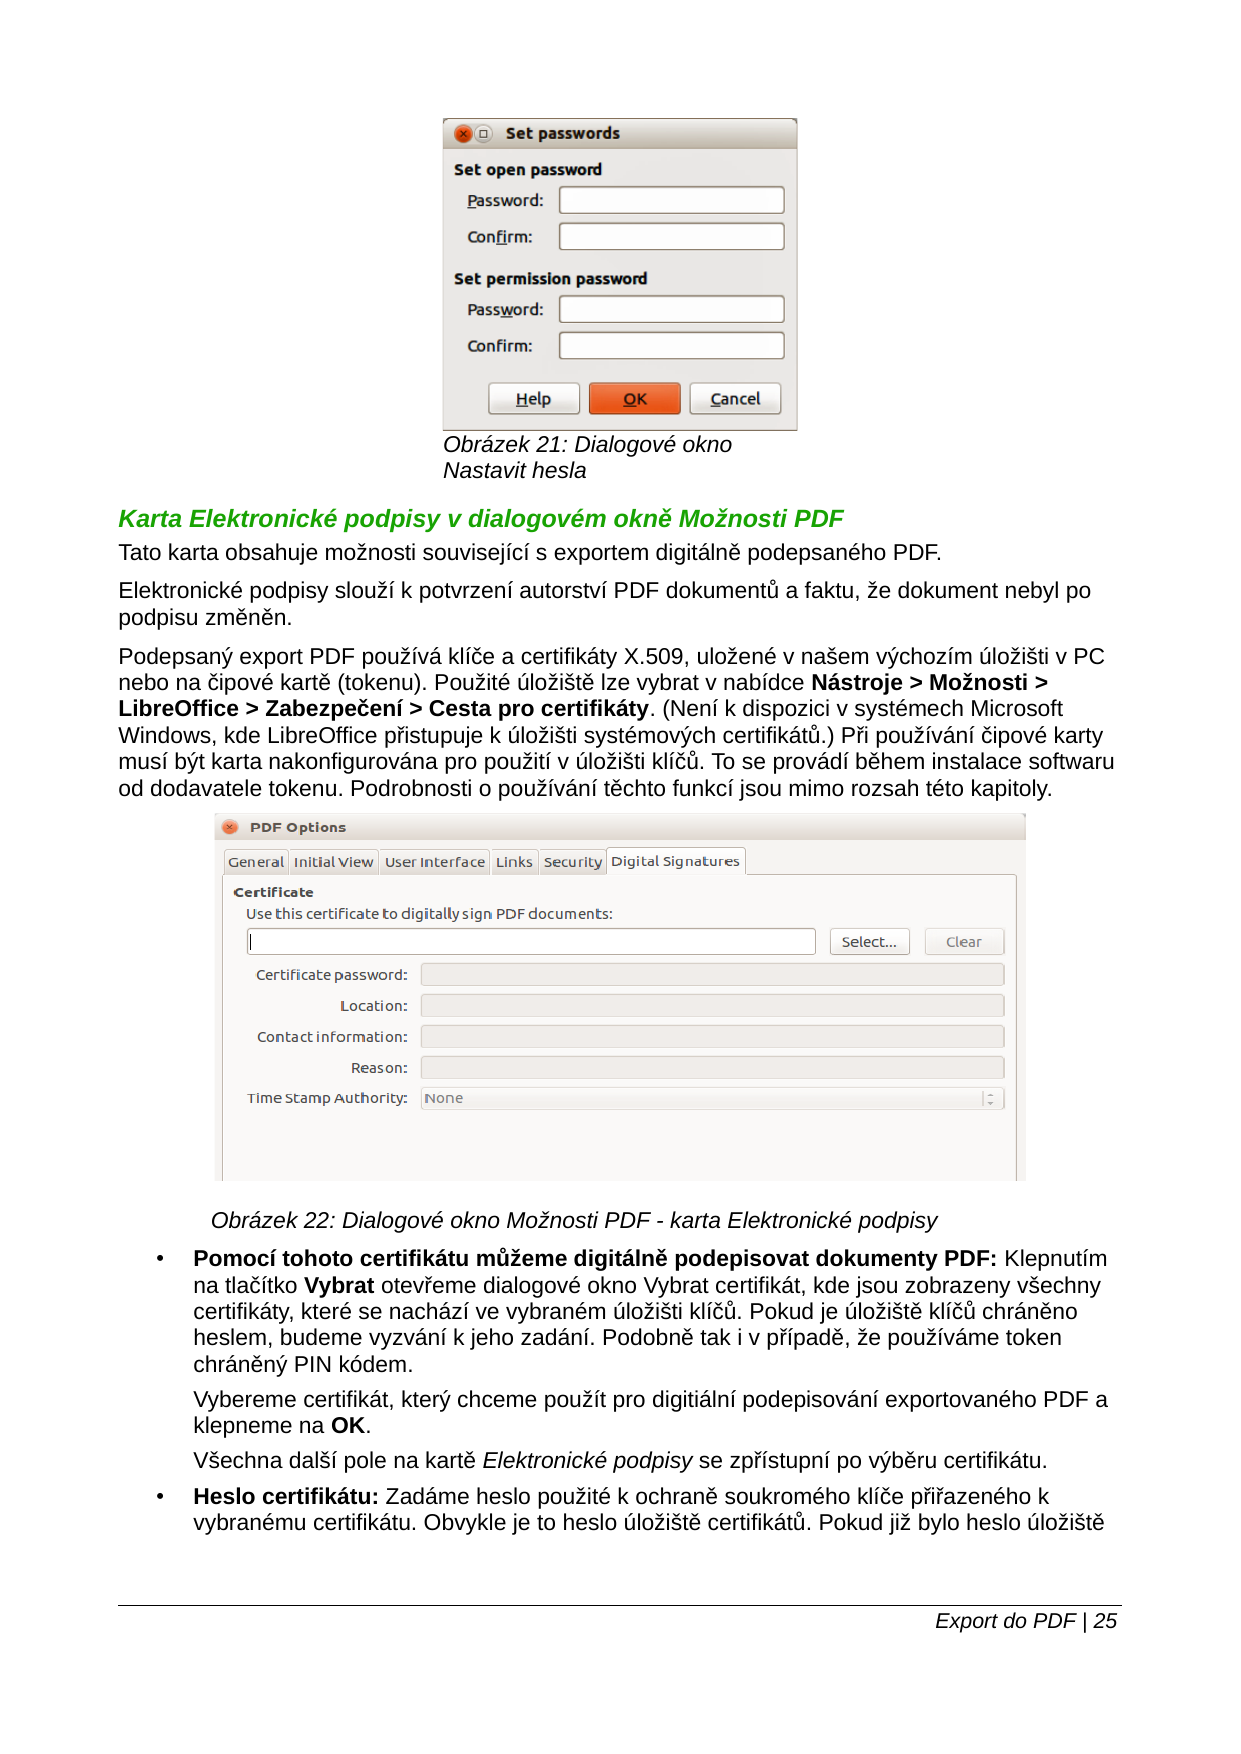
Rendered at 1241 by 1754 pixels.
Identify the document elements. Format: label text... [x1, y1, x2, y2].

list Pomocí tohoto certifikátu můžeme digitálně podepisovat dokumenty PDF: Klepnutím na tlačítko Vybrat otevřeme dialogové okno Vybrat certifikát, kde jsou zobrazeny všechny certifikáty, které se nachází ve vybraném úložišti klíčů. Pokud je úložiště klíčů chráněno heslem, budeme vyzvání k jeho zadání. Podobně tak i v případě, že používáme token chráněný PIN kódem. [156, 1245, 1122, 1377]
list Heslo certifikátu: Zadáme heslo použité k ochraně soukromého klíče přiřazeného k vybranému certifikátu. Obvykle je to heslo úložiště certifikátů. Pokud již bylo heslo úložiště [156, 1483, 1122, 1535]
text Obrázek 21: Dialogové okno Nastavit hesla [443, 431, 797, 483]
subtitle Karta Elektronické podpisy v dialogovém okně Možnosti PDF [118, 504, 1122, 533]
text Elektronické podpisy slouží k potvrzení autorství PDF dokumentů a faktu, že dokument nebyl po podpisu změněn. [118, 577, 1122, 630]
picture [442, 118, 798, 431]
text Obrázek 22: Dialogové okno Možnosti PDF - karta Elektronické podpisy [211, 1181, 1030, 1233]
list Všechna další pole na kartě Elektronické podpisy se zpřístupní po výběru certifikátu. [156, 1447, 1122, 1474]
text Tato karta obsahuje možnosti související s exportem digitálně podepsaného PDF. [118, 539, 1122, 565]
picture [214, 813, 1026, 1181]
list Vybereme certifikát, který chceme použít pro digitiální podepisování exportovaného PDF a klepneme na OK. [156, 1386, 1122, 1438]
text Podepsaný export PDF používá klíče a certifikáty X.509, uložené v našem výchozím úložišti v PC nebo na čipové kartě (tokenu). Použité úložiště lze vybrat v nabídce Nástroje > Možnosti > LibreOffice > Zabezpečení > Cesta pro certifikáty. (Není k dispozici v systémech Microsoft Windows, kde LibreOffice přistupuje k úložišti systémových certifikátů.) Při používání čipové karty musí být karta nakonfigurována pro použití v úložišti klíčů. To se provádí během instalace softwaru od dodavatele tokenu. Podrobnosti o používání těchto funkcí jsou mimo rozsah této kapitoly. [118, 643, 1122, 801]
